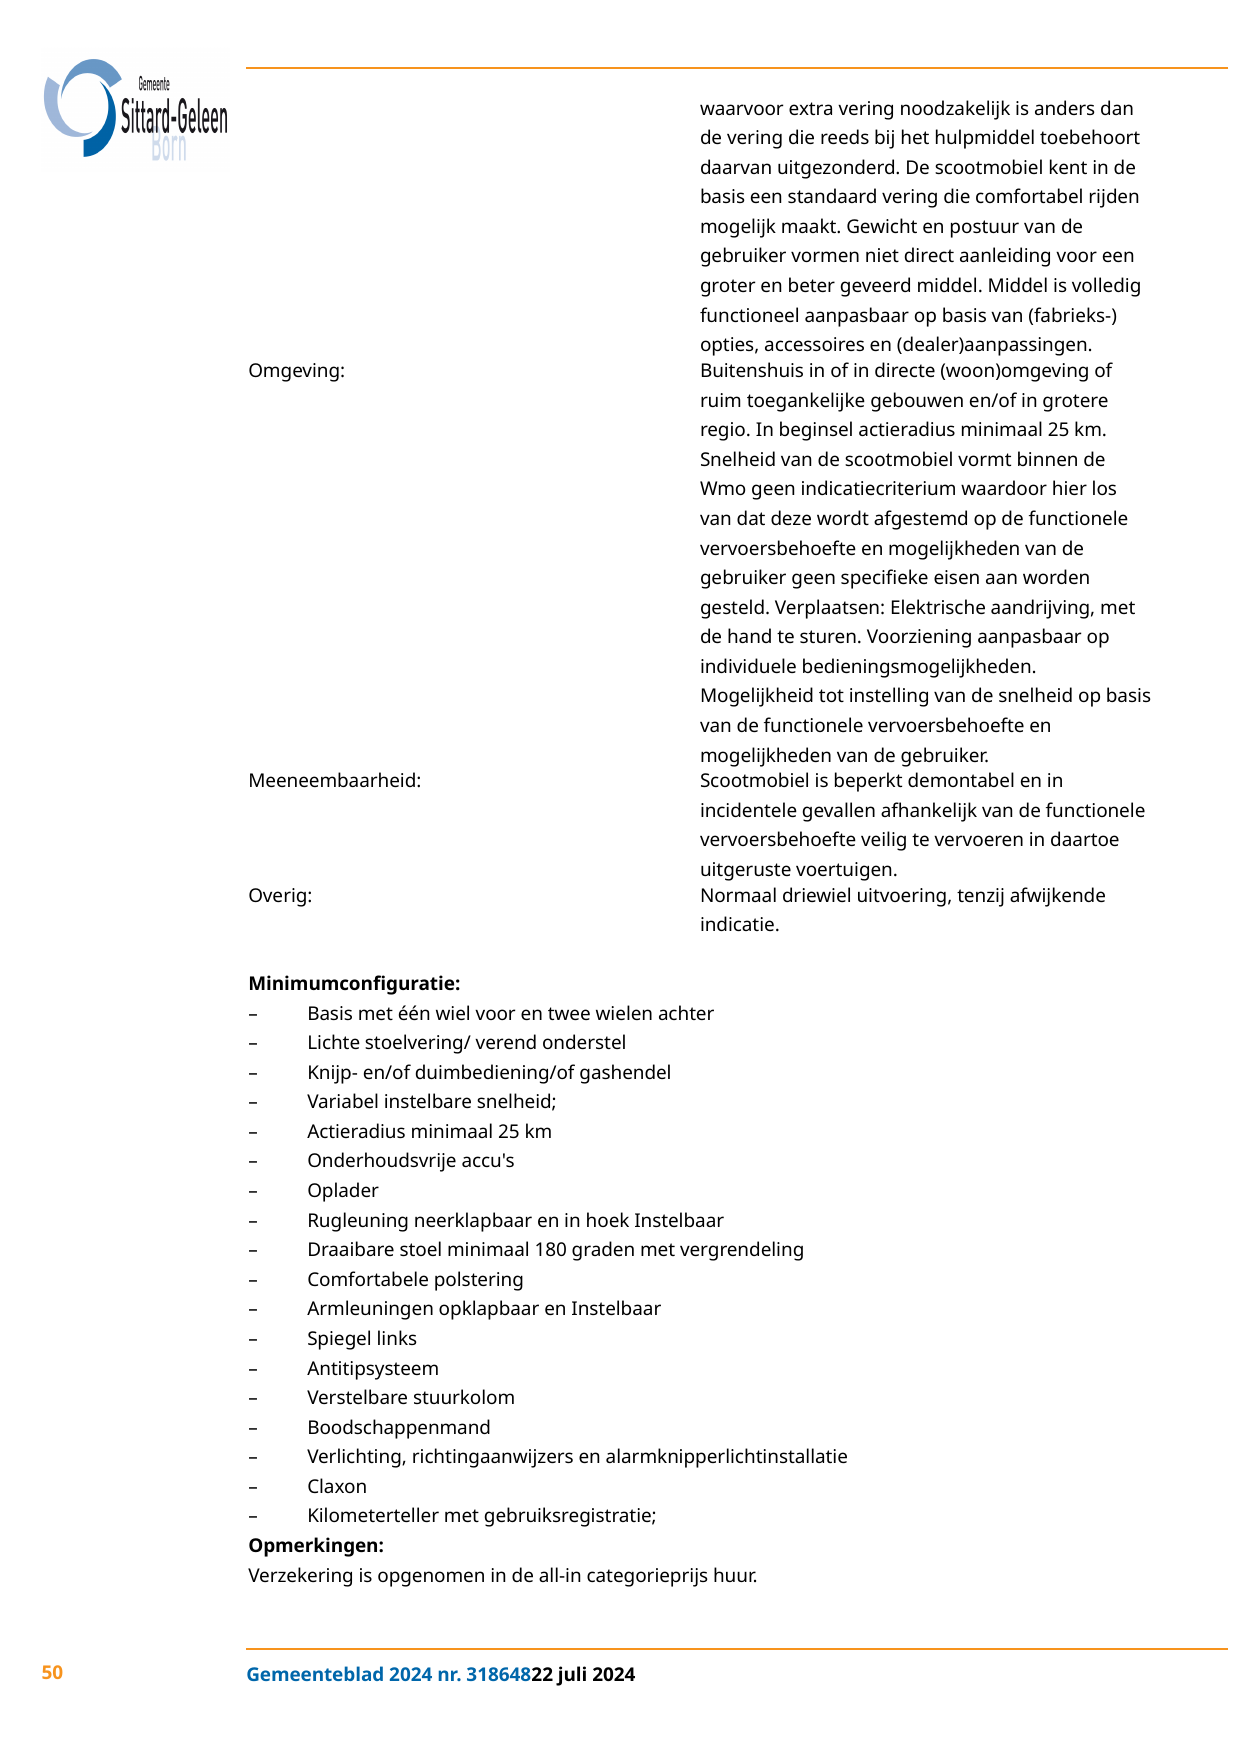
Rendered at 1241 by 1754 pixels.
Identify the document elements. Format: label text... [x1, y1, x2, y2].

list Basis met één wiel voor en twee wielen achter [248, 1000, 1152, 1025]
list Kilometerteller met gebruiksregistratie; [248, 1503, 1152, 1528]
list Knijp- en/of duimbediening/of gashendel [248, 1059, 1152, 1084]
list Draaibare stoel minimaal 180 graden met vergrendeling [248, 1236, 1152, 1262]
list Armleuningen opklapbaar en Instelbaar [248, 1296, 1152, 1321]
text Verzekering is opgenomen in de all-in categorieprijs huur. [248, 1562, 1152, 1587]
table_cell Overig: [248, 882, 700, 937]
list Onderhoudsvrije accu's [248, 1148, 1152, 1173]
list Variabel instelbare snelheid; [248, 1088, 1152, 1114]
table_cell Omgeving: [248, 357, 700, 767]
table_cell Buitenshuis in of in directe (woon)omgeving of ruim toegankelijke gebouwen en/of in grotere regio. In beginsel actieradius minimaal 25 km. Snelheid van de scootmobiel vormt binnen de Wmo geen indicatiecriterium waardoor hier los van dat deze wordt afgestemd op de functionele vervoersbehoefte en mogelijkheden van de gebruiker geen specifieke eisen aan worden gesteld. Verplaatsen: Elektrische aandrijving, met de hand te sturen. Voorziening aanpasbaar op individuele bedieningsmogelijkheden. Mogelijkheid tot instelling van de snelheid op basis van de functionele vervoersbehoefte en mogelijkheden van de gebruiker. [700, 357, 1152, 767]
list Boodschappenmand [248, 1414, 1152, 1439]
list Actieradius minimaal 25 km [248, 1118, 1152, 1144]
table_cell waarvoor extra vering noodzakelijk is anders dan de vering die reeds bij het hulpmiddel toebehoort daarvan uitgezonderd. De scootmobiel kent in de basis een standaard vering die comfortabel rijden mogelijk maakt. Gewicht en postuur van de gebruiker vormen niet direct aanleiding voor een groter en beter geveerd middel. Middel is volledig functioneel aanpasbaar op basis van (fabrieks-) opties, accessoires en (dealer)aanpassingen. [700, 95, 1152, 357]
list Lichte stoelvering/ verend onderstel [248, 1029, 1152, 1055]
table_cell Normaal driewiel uitvoering, tenzij afwijkende indicatie. [700, 882, 1152, 937]
list Rugleuning neerklapbaar en in hoek Instelbaar [248, 1207, 1152, 1232]
table_cell [248, 95, 700, 357]
list Comfortabele polstering [248, 1266, 1152, 1292]
list Verlichting, richtingaanwijzers en alarmknipperlichtinstallatie [248, 1443, 1152, 1469]
picture [41, 47, 231, 172]
list Spiegel links [248, 1325, 1152, 1351]
table_cell Meeneembaarheid: [248, 768, 700, 882]
list Claxon [248, 1473, 1152, 1499]
list Oplader [248, 1177, 1152, 1203]
table_cell Scootmobiel is beperkt demontabel en in incidentele gevallen afhankelijk van de functionele vervoersbehoefte veilig te vervoeren in daartoe uitgeruste voertuigen. [700, 768, 1152, 882]
list Antitipsysteem [248, 1355, 1152, 1380]
text Opmerkingen: [248, 1532, 1152, 1558]
list Verstelbare stuurkolom [248, 1384, 1152, 1410]
text Minimumconfiguratie: [248, 970, 1152, 996]
